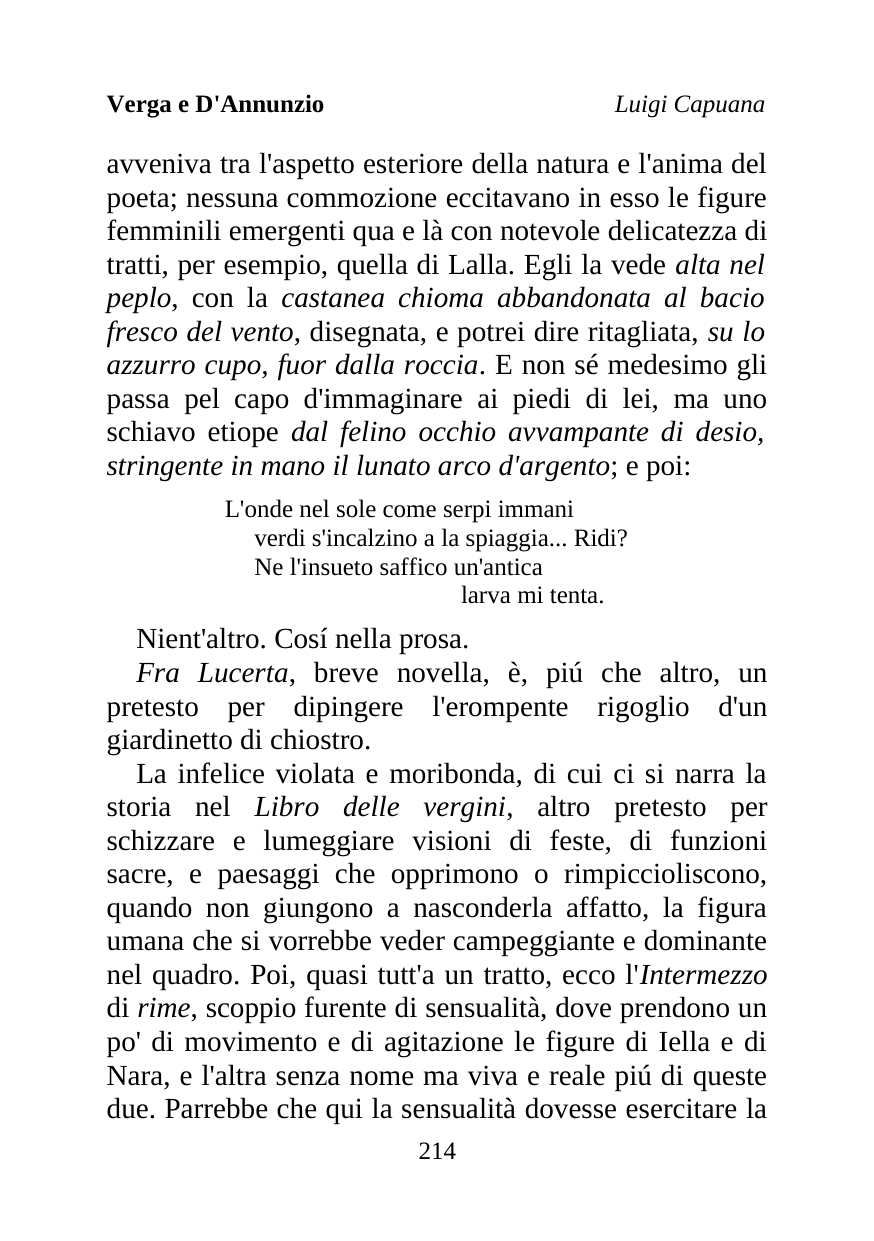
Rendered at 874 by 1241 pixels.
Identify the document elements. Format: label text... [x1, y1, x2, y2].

text Nient'altro. Cosí nella prosa. [106, 622, 768, 655]
text La infelice violata e moribonda, di cui ci si narra la storia nel Libro delle vergini, altro pretesto per schizzare e lumeggiare visioni di feste, di funzioni sacre, e paesaggi che opprimono o rimpiccioliscono, quando non giungono a nasconderla affatto, la figura umana che si vorrebbe veder campeggiante e dominante nel quadro. Poi, quasi tutt'a un tratto, ecco l'Intermezzo di rime, scoppio furente di sensualità, dove prendono un po' di movimento e di agitazione le figure di Iella e di Nara, e l'altra senza nome ma viva e reale piú di queste due. Parrebbe che qui la sensualità dovesse esercitare la [106, 756, 768, 1125]
text L'onde nel sole come serpi immani verdi s'incalzino a la spiaggia... Ridi? Ne l'insueto saffico un'antica [224, 494, 768, 580]
text larva mi tenta. [254, 580, 768, 609]
text avveniva tra l'aspetto esteriore della natura e l'anima del poeta; nessuna commozione eccitavano in esso le figure femminili emergenti qua e là con notevole delicatezza di tratti, per esempio, quella di Lalla. Egli la vede alta nel peplo, con la castanea chioma abbandonata al bacio fresco del vento, disegnata, e potrei dire ritagliata, su lo azzurro cupo, fuor dalla roccia. E non sé medesimo gli passa pel capo d'immaginare ai piedi di lei, ma uno schiavo etiope dal felino occhio avvampante di desio, stringente in mano il lunato arco d'argento; e poi: [106, 146, 768, 482]
text Fra Lucerta, breve novella, è, piú che altro, un pretesto per dipingere l'erompente rigoglio d'un giardinetto di chiostro. [106, 655, 768, 756]
